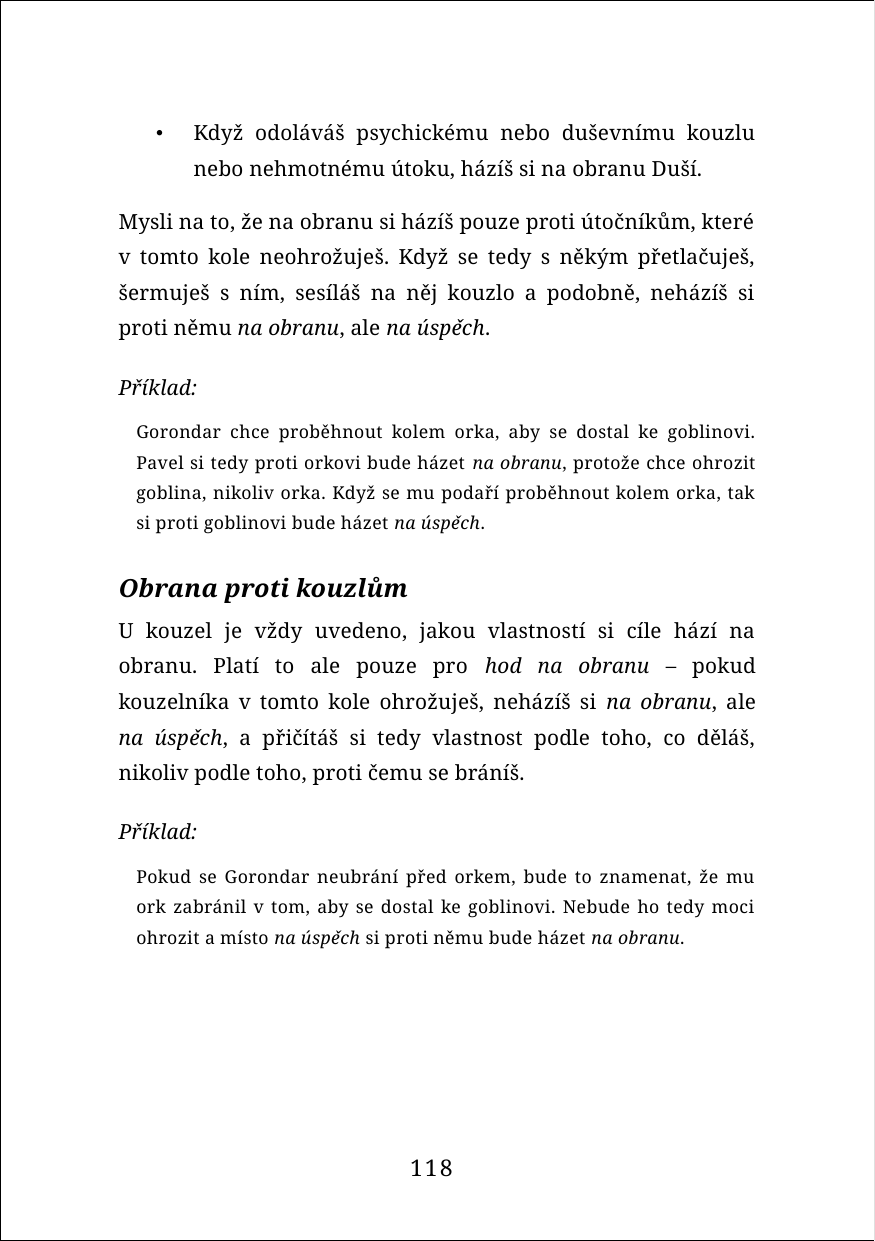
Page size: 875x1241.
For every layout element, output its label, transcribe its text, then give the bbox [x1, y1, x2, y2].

text Mysli na to, že na obranu si házíš pouze proti útočníkům, které v tomto kole neohrožuješ. Když se tedy s někým přetlačuješ, šermuješ s ním, sesíláš na něj kouzlo a podobně, neházíš si proti němu na obranu, ale na úspěch. [118, 207, 756, 342]
text Příklad: [118, 817, 756, 846]
text Gorondar chce proběhnout kolem orka, aby se dostal ke goblinovi. Pavel si tedy proti orkovi bude házet na obranu, protože chce ohrozit goblina, nikoliv orka. Když se mu podaří proběhnout kolem orka, tak si proti goblinovi bude házet na úspěch. [136, 420, 756, 535]
subtitle Obrana proti kouzlům [118, 570, 756, 604]
text Pokud se Gorondar neubrání před orkem, bude to znamenat, že mu ork zabránil v tom, aby se dostal ke goblinovi. Nebude ho tedy moci ohrozit a místo na úspěch si proti němu bude házet na obranu. [136, 865, 756, 949]
list Když odoláváš psychickému nebo duševnímu kouzlu nebo nehmotnému útoku, házíš si na obranu Duší. [156, 118, 756, 182]
text U kouzel je vždy uvedeno, jakou vlastností si cíle hází na obranu. Platí to ale pouze pro hod na obranu – pokud kouzelníka v tomto kole ohrožuješ, neházíš si na obranu, ale na úspěch, a přičítáš si tedy vlastnost podle toho, co děláš, nikoliv podle toho, proti čemu se bráníš. [118, 616, 756, 787]
text Příklad: [118, 373, 756, 401]
